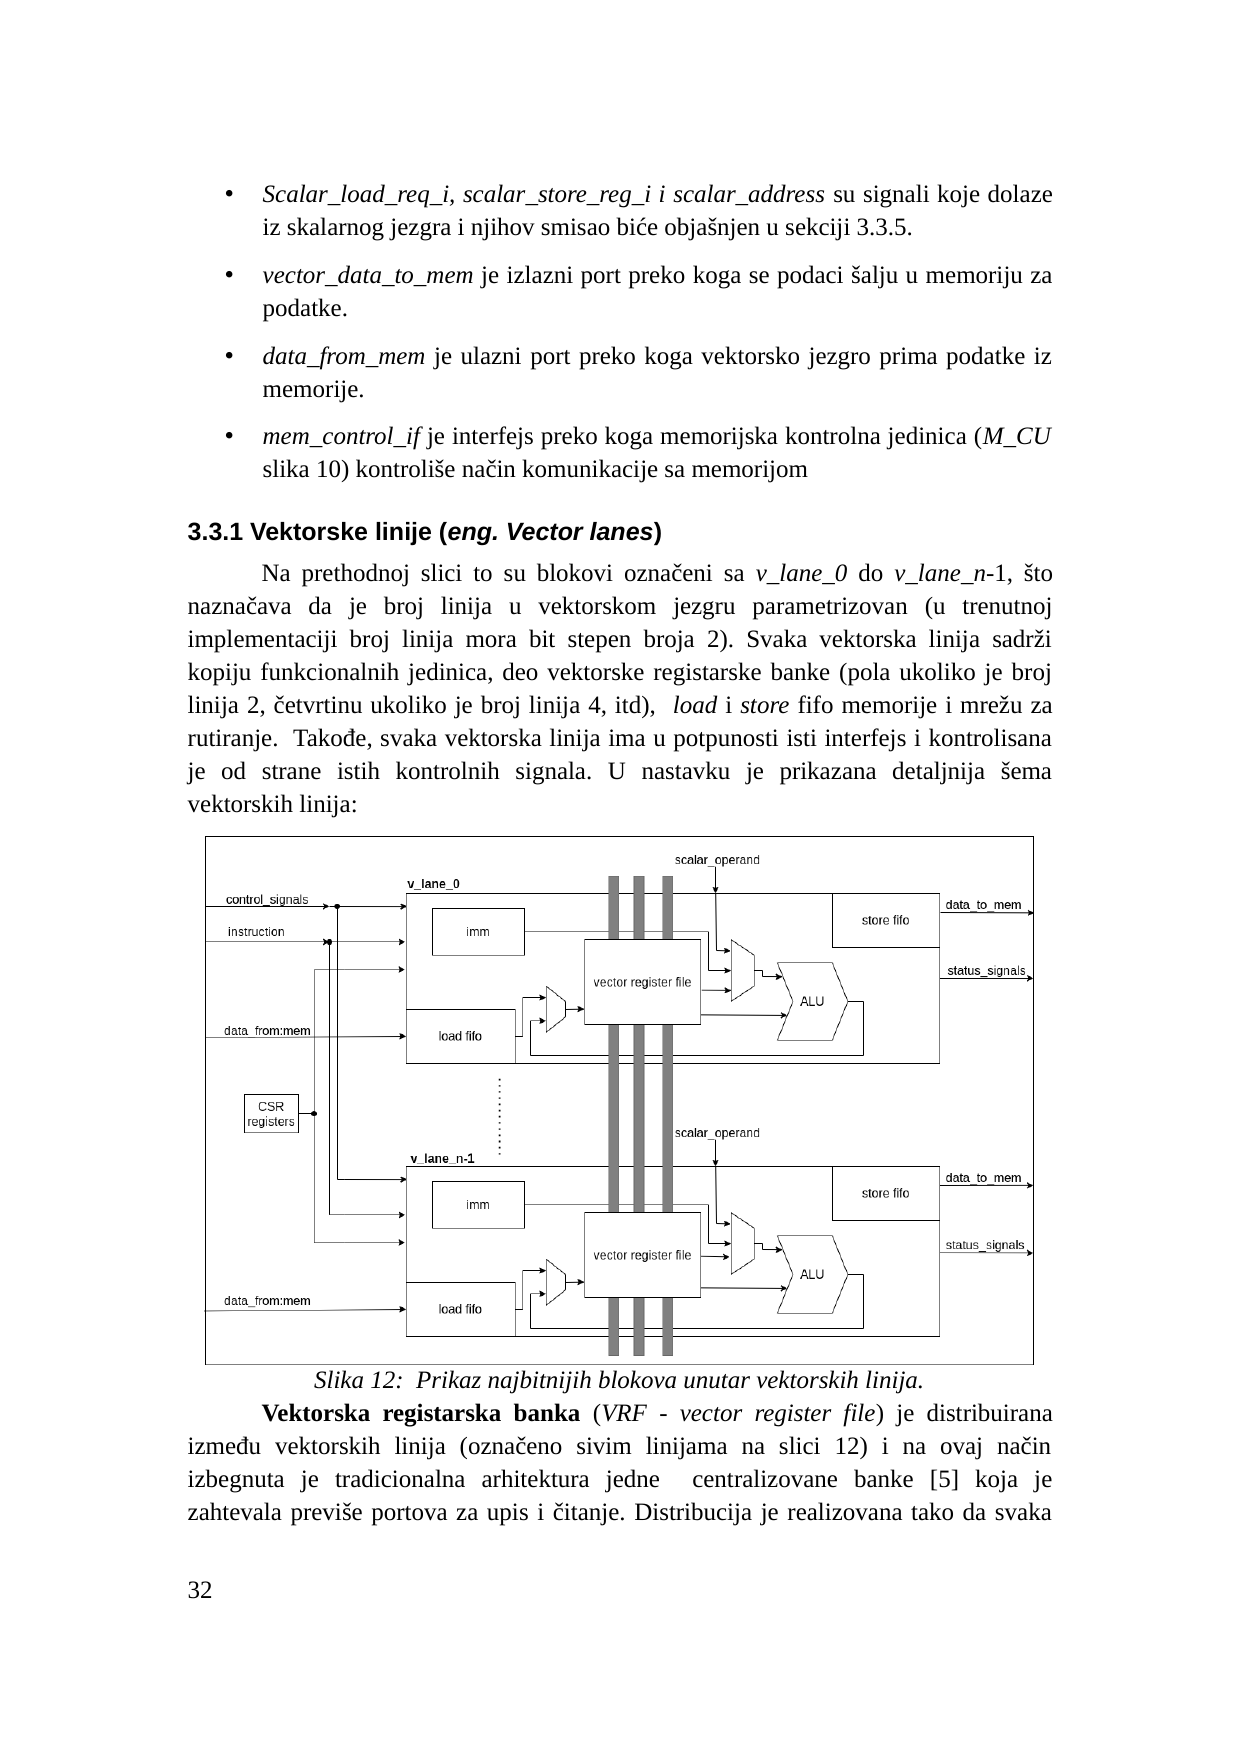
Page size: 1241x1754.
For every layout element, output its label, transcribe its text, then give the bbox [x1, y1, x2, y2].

text Na prethodnoj slici to su blokovi označeni sa v_lane_0 do v_lane_n-1, što naznačava da je broj linija u vektorskom jezgru parametrizovan (u trenutnoj implementaciji broj linija mora bit stepen broja 2). Svaka vektorska linija sadrži kopiju funkcionalnih jedinica, deo vektorske registarske banke (pola ukoliko je broj linija 2, četvrtinu ukoliko je broj linija 4, itd), load i store fifo memorije i mrežu za rutiranje. Takođe, svaka vektorska linija ima u potpunosti isti interfejs i kontrolisana je od strane istih kontrolnih signala. U nastavku je prikazana detaljnija šema vektorskih linija: [187, 558, 1053, 818]
list data_from_mem je ulazni port preko koga vektorsko jezgro prima podatke iz memorije. [225, 341, 1053, 402]
list vector_data_to_mem je izlazni port preko koga se podaci šalju u memoriju za podatke. [225, 260, 1053, 322]
text Slika 12: Prikaz najbitnijih blokova unutar vektorskih linija. [199, 1365, 1042, 1393]
subtitle 3.3.1 Vektorske linije (eng. Vector lanes) [187, 517, 1053, 545]
list mem_control_if je interfejs preko koga memorijska kontrolna jedinica (M_CU slika 10) kontroliše način komunikacije sa memorijom [225, 421, 1053, 483]
list Scalar_load_req_i, scalar_store_reg_i i scalar_address su signali koje dolaze iz skalarnog jezgra i njihov smisao biće objašnjen u sekciji 3.3.5. [225, 179, 1053, 241]
text Vektorska registarska banka (VRF - vector register file) je distribuirana između vektorskih linija (označeno sivim linijama na slici 12) i na ovaj način izbegnuta je tradicionalna arhitektura jedne centralizovane banke [5] koja je zahtevala previše portova za upis i čitanje. Distribucija je realizovana tako da svaka [187, 1365, 1053, 1526]
picture [198, 836, 1042, 1365]
